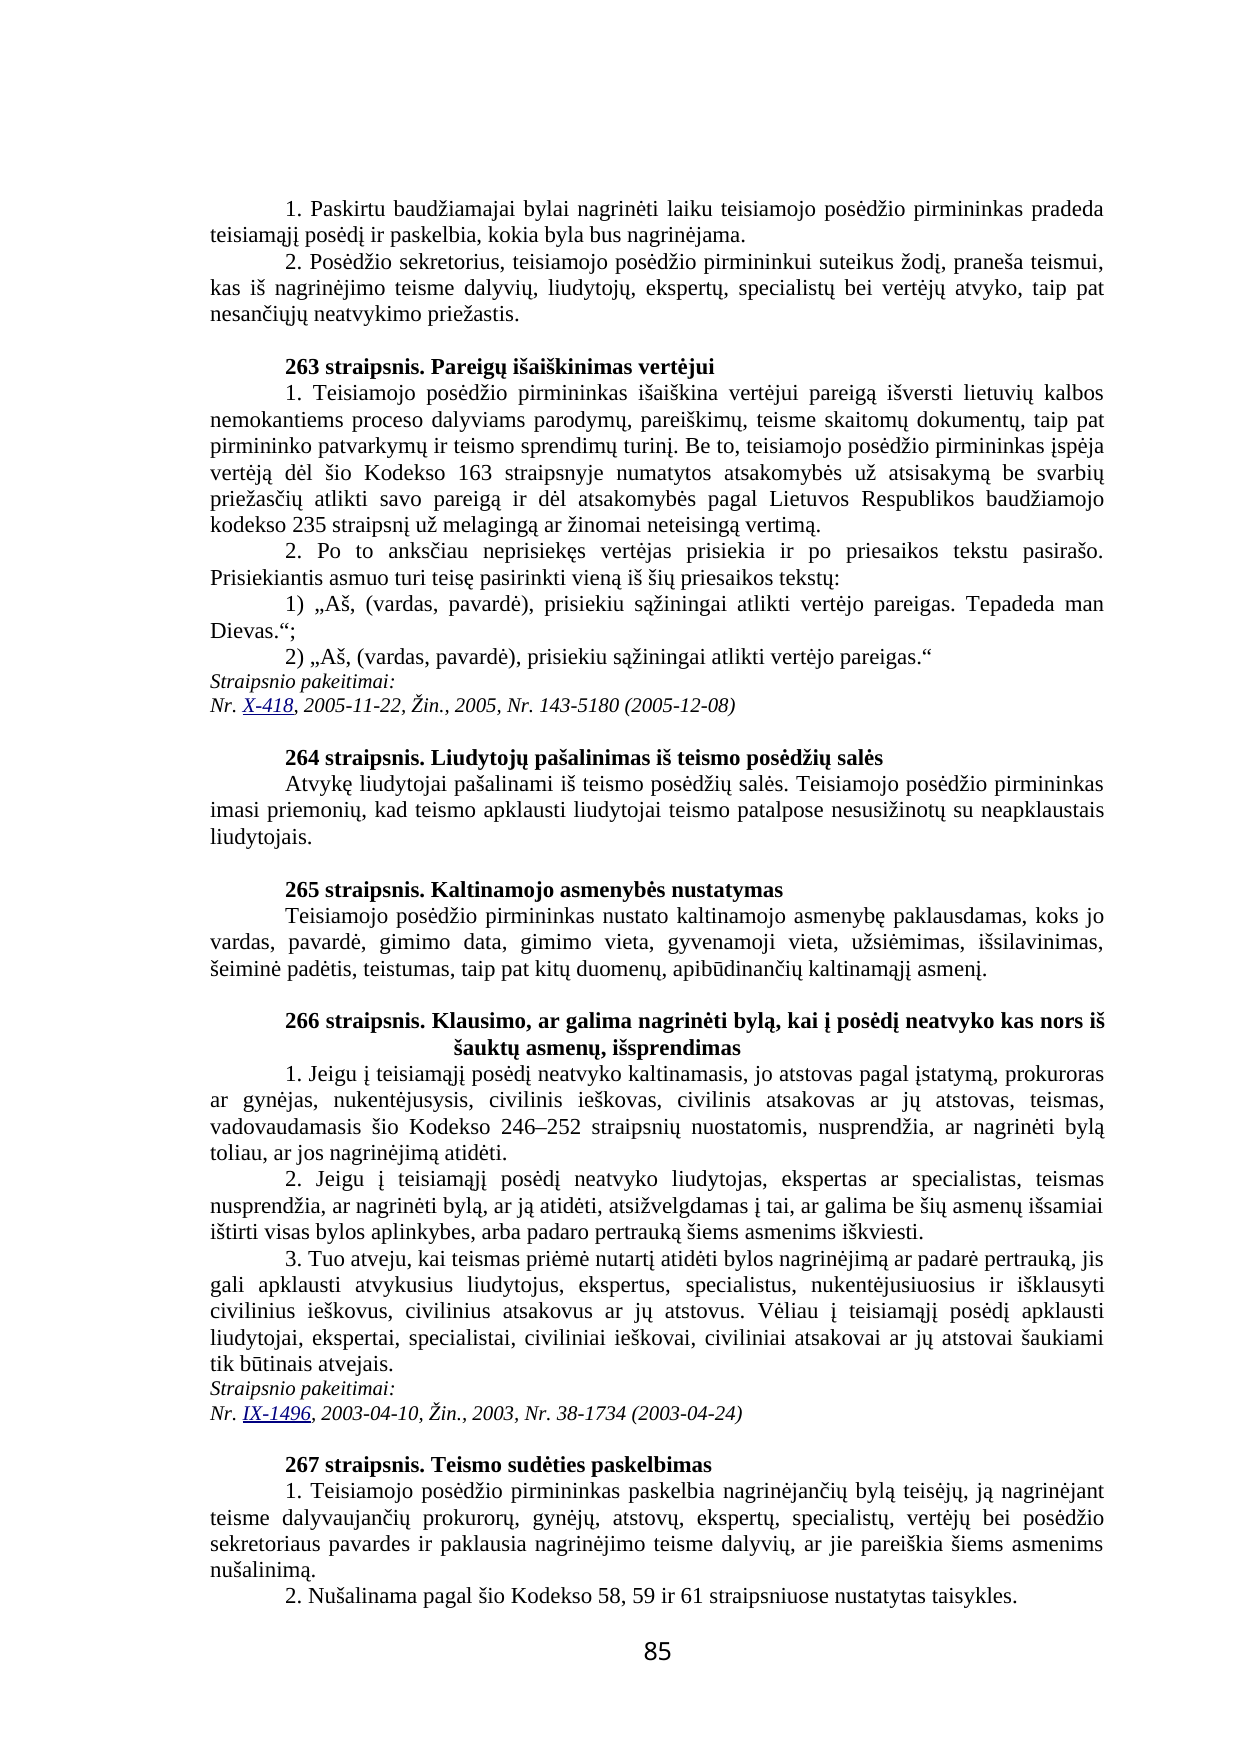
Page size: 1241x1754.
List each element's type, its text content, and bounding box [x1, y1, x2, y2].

text 1. Jeigu į teisiamąjį posėdį neatvyko kaltinamasis, jo atstovas pagal įstatymą, prokuroras ar gynėjas, nukentėjusysis, civilinis ieškovas, civilinis atsakovas ar jų atstovas, teismas, vadovaudamasis šio Kodekso 246–252 straipsnių nuostatomis, nusprendžia, ar nagrinėti bylą toliau, ar jos nagrinėjimą atidėti. [210, 1060, 1106, 1166]
text Straipsnio pakeitimai: [210, 1376, 1106, 1400]
text Atvykę liudytojai pašalinami iš teismo posėdžių salės. Teisiamojo posėdžio pirmininkas imasi priemonių, kad teismo apklausti liudytojai teismo patalpose nesusižinotų su neapklaustais liudytojais. [210, 770, 1106, 849]
text 2. Po to anksčiau neprisiekęs vertėjas prisiekia ir po priesaikos tekstu pasirašo. Prisiekiantis asmuo turi teisę pasirinkti vieną iš šių priesaikos tekstų: [210, 538, 1106, 590]
text 2. Jeigu į teisiamąjį posėdį neatvyko liudytojas, ekspertas ar specialistas, teismas nusprendžia, ar nagrinėti bylą, ar ją atidėti, atsižvelgdamas į tai, ar galima be šių asmenų išsamiai ištirti visas bylos aplinkybes, arba padaro pertrauką šiems asmenims iškviesti. [210, 1166, 1106, 1244]
text Straipsnio pakeitimai: [210, 669, 1106, 693]
text 2) „Aš, (vardas, pavardė), prisiekiu sąžiningai atlikti vertėjo pareigas.“ [210, 643, 1106, 669]
text 1) „Aš, (vardas, pavardė), prisiekiu sąžiningai atlikti vertėjo pareigas. Tepadeda man Dievas.“; [210, 590, 1106, 643]
text 263 straipsnis. Pareigų išaiškinimas vertėjui [210, 353, 1106, 379]
text 264 straipsnis. Liudytojų pašalinimas iš teismo posėdžių salės [210, 744, 1106, 770]
text Teisiamojo posėdžio pirmininkas nustato kaltinamojo asmenybę paklausdamas, koks jo vardas, pavardė, gimimo data, gimimo vieta, gyvenamoji vieta, užsiėmimas, išsilavinimas, šeiminė padėtis, teistumas, taip pat kitų duomenų, apibūdinančių kaltinamąjį asmenį. [210, 902, 1106, 981]
text 3. Tuo atveju, kai teismas priėmė nutartį atidėti bylos nagrinėjimą ar padarė pertrauką, jis gali apklausti atvykusius liudytojus, ekspertus, specialistus, nukentėjusiuosius ir išklausyti civilinius ieškovus, civilinius atsakovus ar jų atstovus. Vėliau į teisiamąjį posėdį apklausti liudytojai, ekspertai, specialistai, civiliniai ieškovai, civiliniai atsakovai ar jų atstovai šaukiami tik būtinais atvejais. [210, 1244, 1106, 1376]
text 2. Nušalinama pagal šio Kodekso 58, 59 ir 61 straipsniuose nustatytas taisykles. [210, 1583, 1106, 1609]
text 1. Paskirtu baudžiamajai bylai nagrinėti laiku teisiamojo posėdžio pirmininkas pradeda teisiamąjį posėdį ir paskelbia, kokia byla bus nagrinėjama. [210, 195, 1106, 248]
text Nr. IX-1496, 2003-04-10, Žin., 2003, Nr. 38-1734 (2003-04-24) [210, 1400, 1106, 1424]
text Nr. X-418, 2005-11-22, Žin., 2005, Nr. 143-5180 (2005-12-08) [210, 693, 1106, 717]
text 1. Teisiamojo posėdžio pirmininkas paskelbia nagrinėjančių bylą teisėjų, ją nagrinėjant teisme dalyvaujančių prokurorų, gynėjų, atstovų, ekspertų, specialistų, vertėjų bei posėdžio sekretoriaus pavardes ir paklausia nagrinėjimo teisme dalyvių, ar jie pareiškia šiems asmenims nušalinimą. [210, 1477, 1106, 1583]
text 266 straipsnis. Klausimo, ar galima nagrinėti bylą, kai į posėdį neatvyko kas nors iš šauktų asmenų, išsprendimas [285, 1007, 1106, 1060]
text 1. Teisiamojo posėdžio pirmininkas išaiškina vertėjui pareigą išversti lietuvių kalbos nemokantiems proceso dalyviams parodymų, pareiškimų, teisme skaitomų dokumentų, taip pat pirmininko patvarkymų ir teismo sprendimų turinį. Be to, teisiamojo posėdžio pirmininkas įspėja vertėją dėl šio Kodekso 163 straipsnyje numatytos atsakomybės už atsisakymą be svarbių priežasčių atlikti savo pareigą ir dėl atsakomybės pagal Lietuvos Respublikos baudžiamojo kodekso 235 straipsnį už melagingą ar žinomai neteisingą vertimą. [210, 379, 1106, 538]
text 2. Posėdžio sekretorius, teisiamojo posėdžio pirmininkui suteikus žodį, praneša teismui, kas iš nagrinėjimo teisme dalyvių, liudytojų, ekspertų, specialistų bei vertėjų atvyko, taip pat nesančiųjų neatvykimo priežastis. [210, 248, 1106, 327]
text 267 straipsnis. Teismo sudėties paskelbimas [210, 1451, 1106, 1477]
text 265 straipsnis. Kaltinamojo asmenybės nustatymas [210, 876, 1106, 902]
